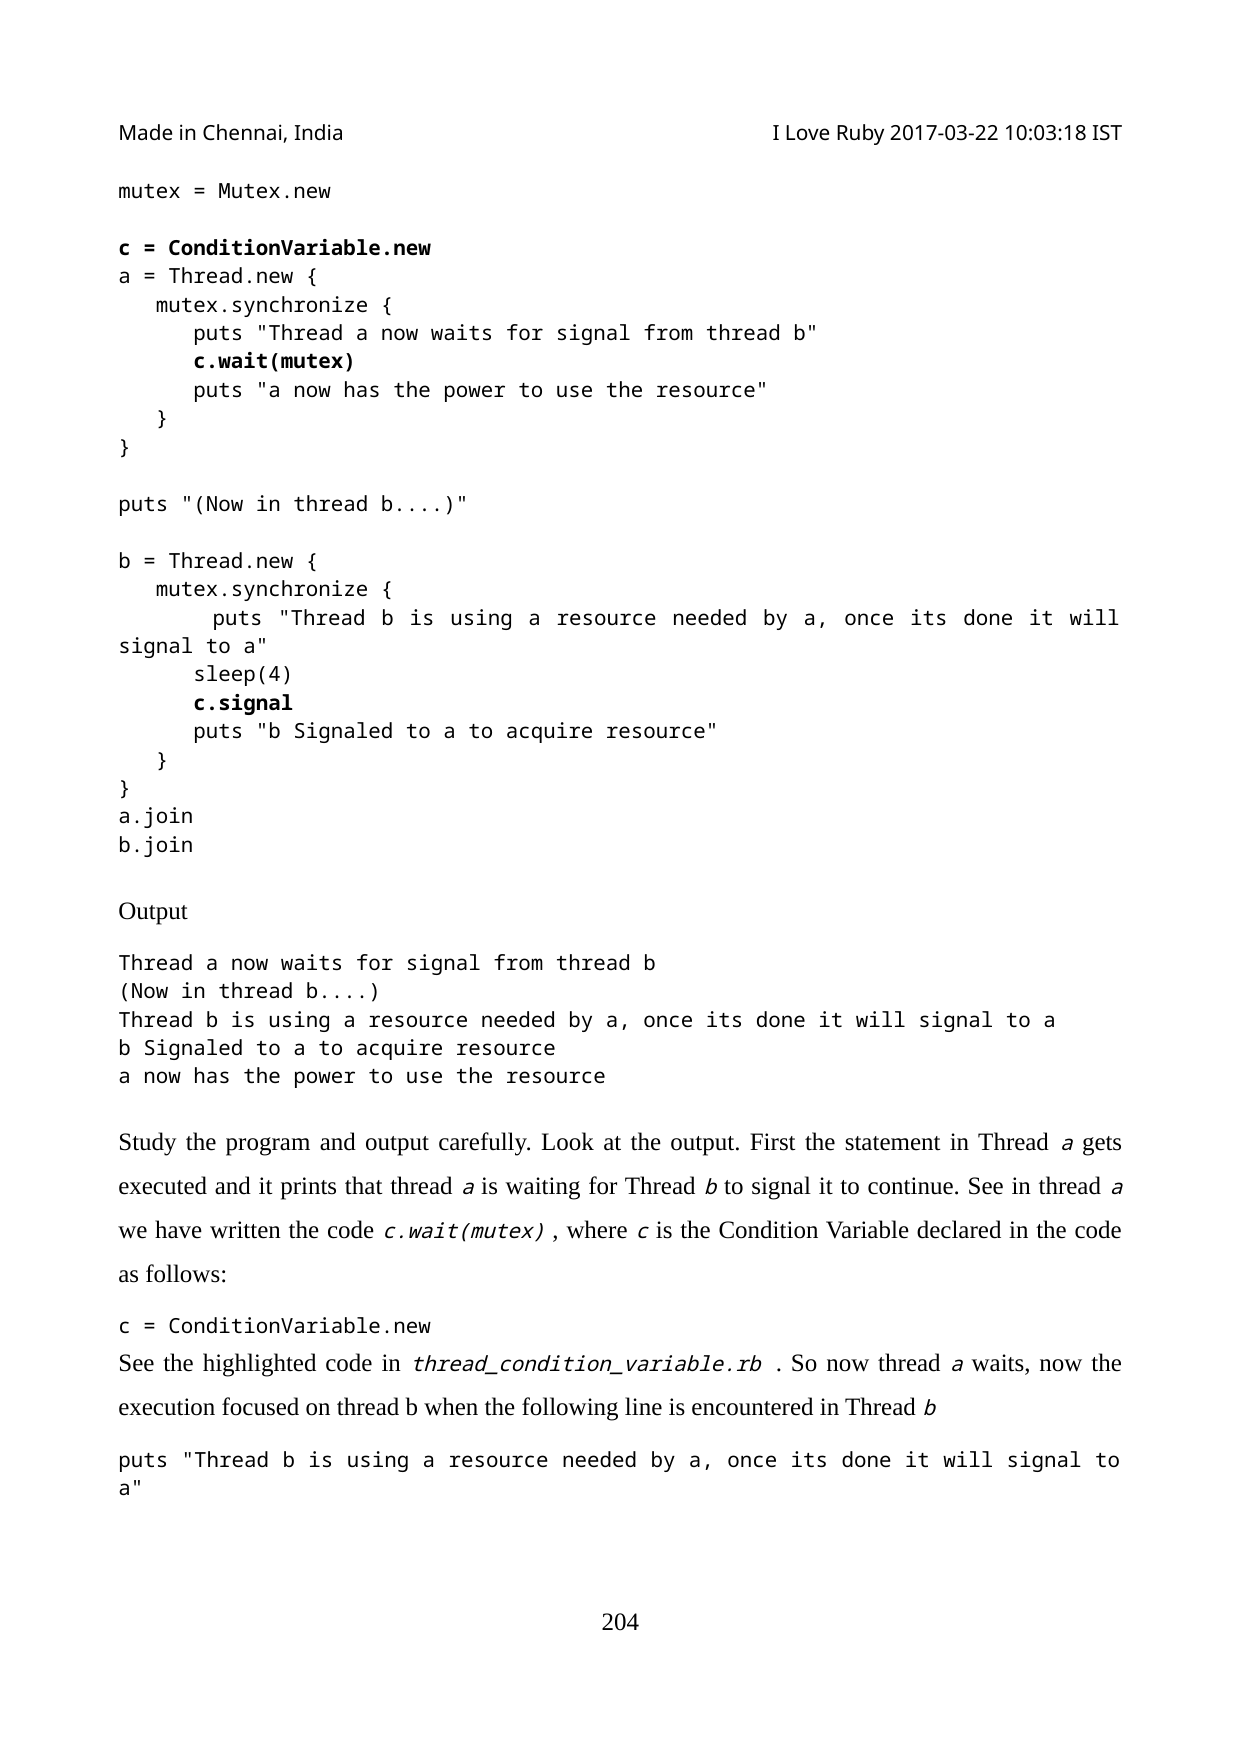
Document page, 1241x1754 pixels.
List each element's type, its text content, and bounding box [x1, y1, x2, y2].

text sleep(4) [118, 659, 1122, 688]
text See the highlighted code in thread_condition_variable.rb . So now thread a waits, now the execution focused on thread b when the following line is encountered in Thread b [118, 1348, 1122, 1421]
text a.join [118, 802, 1122, 830]
text c.signal [118, 688, 1122, 716]
text mutex.synchronize { [118, 290, 1122, 318]
text } [118, 432, 1122, 460]
text c = ConditionVariable.new [118, 233, 1122, 261]
text c.wait(mutex) [118, 347, 1122, 375]
text Output [118, 896, 1122, 924]
text } [118, 773, 1122, 802]
text puts "Thread b is using a resource needed by a, once its done it will signal to a" [118, 1445, 1122, 1502]
text } [118, 403, 1122, 432]
text puts "b Signaled to a to acquire resource" [118, 716, 1122, 745]
text puts "Thread b is using a resource needed by a, once its done it will signal to a" [118, 603, 1122, 659]
text Study the program and output carefully. Look at the output. First the statement in Thread a gets executed and it prints that thread a is waiting for Thread b to signal it to continue. See in thread a we have written the code c.wait(mutex) , where c is the Condition Variable declared in the code as follows: [118, 1127, 1122, 1288]
text puts "Thread a now waits for signal from thread b" [118, 318, 1122, 347]
text b.join [118, 830, 1122, 858]
text puts "a now has the power to use the resource" [118, 375, 1122, 403]
text puts "(Now in thread b....)" [118, 489, 1122, 517]
text a now has the power to use the resource [118, 1062, 1122, 1090]
text } [118, 745, 1122, 773]
text Thread b is using a resource needed by a, once its done it will signal to a [118, 1005, 1122, 1033]
text (Now in thread b....) [118, 976, 1122, 1005]
text b Signaled to a to acquire resource [118, 1033, 1122, 1062]
text mutex = Mutex.new [118, 176, 1122, 204]
text c = ConditionVariable.new [118, 1311, 1122, 1339]
text Thread a now waits for signal from thread b [118, 948, 1122, 976]
text b = Thread.new { [118, 546, 1122, 574]
text mutex.synchronize { [118, 574, 1122, 603]
text a = Thread.new { [118, 261, 1122, 290]
